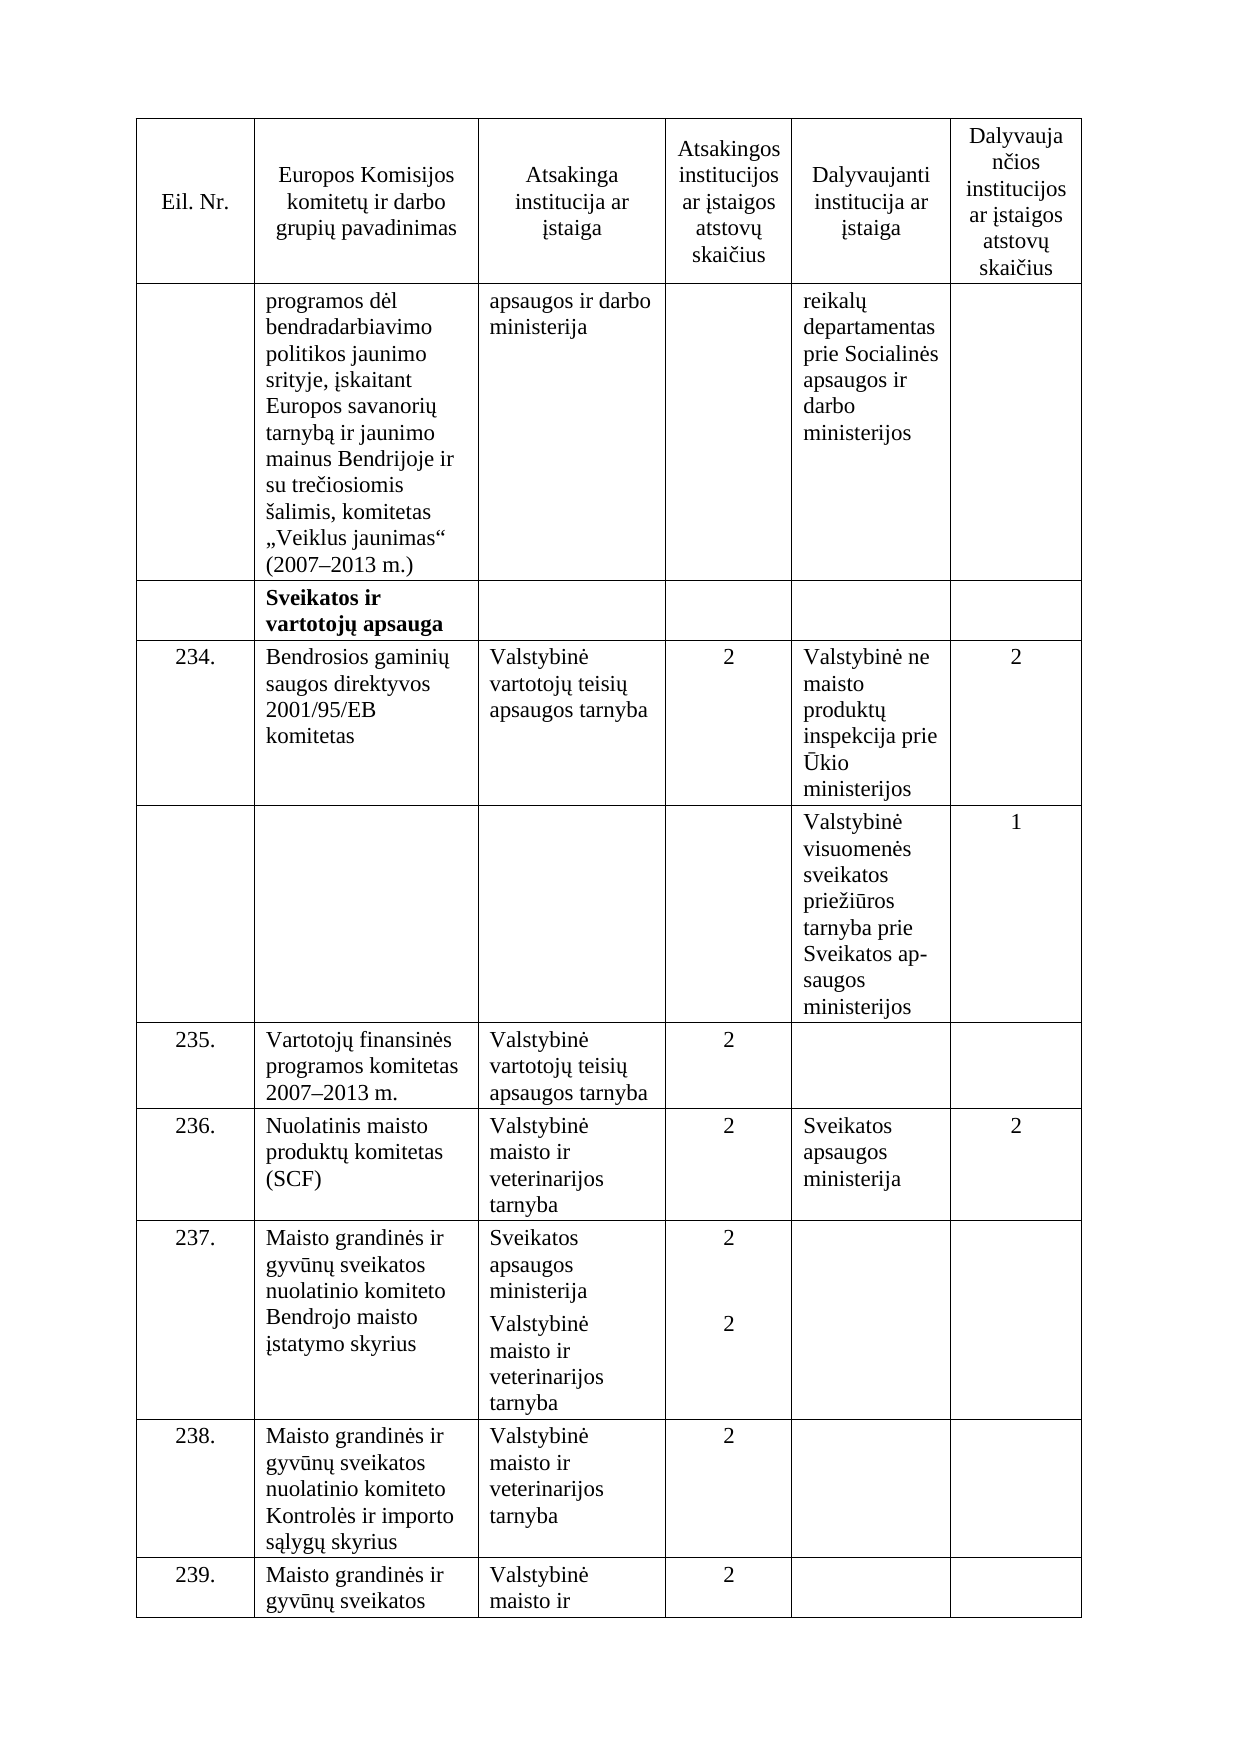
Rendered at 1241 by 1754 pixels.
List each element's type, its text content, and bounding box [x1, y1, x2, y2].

table_cell 2 [666, 641, 791, 804]
table_cell Valstybinė ne maisto produktų inspekcija prie Ūkio ministerijos [792, 641, 950, 804]
table_cell [792, 1558, 950, 1617]
table_cell [137, 284, 254, 580]
table_cell 238. [137, 1420, 254, 1557]
table_cell 2 [666, 1221, 791, 1306]
table_cell 2 [666, 1023, 791, 1108]
table_cell [666, 284, 791, 580]
table_cell [951, 1221, 1081, 1419]
table_cell 237. [137, 1221, 254, 1419]
table_cell Valstybinė maisto ir [479, 1558, 665, 1617]
table_cell Valstybinė maisto ir veterinarijos tarnyba [479, 1109, 665, 1220]
table_cell Valstybinė vartotojų teisių apsaugos tarnyba [479, 641, 665, 804]
table_cell [951, 284, 1081, 580]
table_cell 2 [666, 1558, 791, 1617]
table_cell Vartotojų finansinės programos komitetas 2007–2013 m. [255, 1023, 478, 1108]
table_cell [479, 806, 665, 1022]
table_cell Sveikatos apsaugos ministerija [479, 1221, 665, 1306]
table_cell [792, 1420, 950, 1557]
table_cell 235. [137, 1023, 254, 1108]
table_cell [666, 806, 791, 1022]
table_cell apsaugos ir darbo ministerija [479, 284, 665, 580]
table_cell Valstybinė vartotojų teisių apsaugos tarnyba [479, 1023, 665, 1108]
table_header Atsakinga institucija ar įstaiga [479, 119, 665, 283]
table_cell Valstybinė visuo­menės sveikatos priežiūros tarnyba prie Sveikatos ap­saugos ministerijos [792, 806, 950, 1022]
table_cell 2 [666, 1109, 791, 1220]
table_cell Sveikatos apsau­gos ministerija [792, 1109, 950, 1220]
table_cell [137, 806, 254, 1022]
table_header At­sa­kin­gos ins­ti­tu­ci­jos ar įstai­gos ats­to­vų skai­čius [666, 119, 791, 283]
table_cell Sveikatos ir vartotojų apsauga [255, 581, 478, 639]
table_cell [792, 1023, 950, 1108]
table_header Dalyvau­janti institu­cija ar įstaiga [792, 119, 950, 283]
table_cell 2 [951, 641, 1081, 804]
table_cell 2 [951, 1109, 1081, 1220]
table_cell 2 [666, 1420, 791, 1557]
table_cell [666, 581, 791, 639]
table_cell Maisto grandinės ir gyvūnų sveikatos nuolatinio komiteto Kontrolės ir importo sąlygų skyrius [255, 1420, 478, 1557]
table_cell [951, 1420, 1081, 1557]
table_cell [255, 806, 478, 1022]
table_cell Valstybinė maisto ir veterinarijos tarnyba [479, 1306, 665, 1419]
table_cell Maisto grandinės ir gyvūnų sveikatos [255, 1558, 478, 1617]
table_cell Valstybinė maisto ir veterinarijos tarnyba [479, 1420, 665, 1557]
table_cell progra­mos dėl bendradarbiavimo politikos jaunimo srityje, įskaitant Euro­pos savanorių tarnybą ir jauni­mo mainus Bendrijoje ir su trečiosiomis šalimis, komitetas „Veiklus jaunimas“ (2007–2013 m.) [255, 284, 478, 580]
table_cell 234. [137, 641, 254, 804]
table_cell Nuolatinis maisto produktų komitetas (SCF) [255, 1109, 478, 1220]
table_cell reikalų departamentas prie Socialinės apsaugos ir darbo ministerijos [792, 284, 950, 580]
table_cell Bendrosios gaminių saugos direktyvos 2001/95/EB komitetas [255, 641, 478, 804]
table_header Eil. Nr. [137, 119, 254, 283]
table_cell 239. [137, 1558, 254, 1617]
table_header Europos Komisijos komitetų ir darbo grupių pavadinimas [255, 119, 478, 283]
table_cell [137, 581, 254, 639]
table_cell [792, 1221, 950, 1419]
table_cell 2 [666, 1306, 791, 1419]
table_cell 236. [137, 1109, 254, 1220]
table_header Dalyvaujan­čios institu­cijos ar įstai­gos atstovų skaičius [951, 119, 1081, 283]
table_cell Maisto grandinės ir gyvūnų sveikatos nuolatinio komiteto Bendrojo maisto įstatymo skyrius [255, 1221, 478, 1419]
table_cell [951, 581, 1081, 639]
table_cell [479, 581, 665, 639]
table_cell [792, 581, 950, 639]
table_cell 1 [951, 806, 1081, 1022]
table_cell [951, 1023, 1081, 1108]
table_cell [951, 1558, 1081, 1617]
